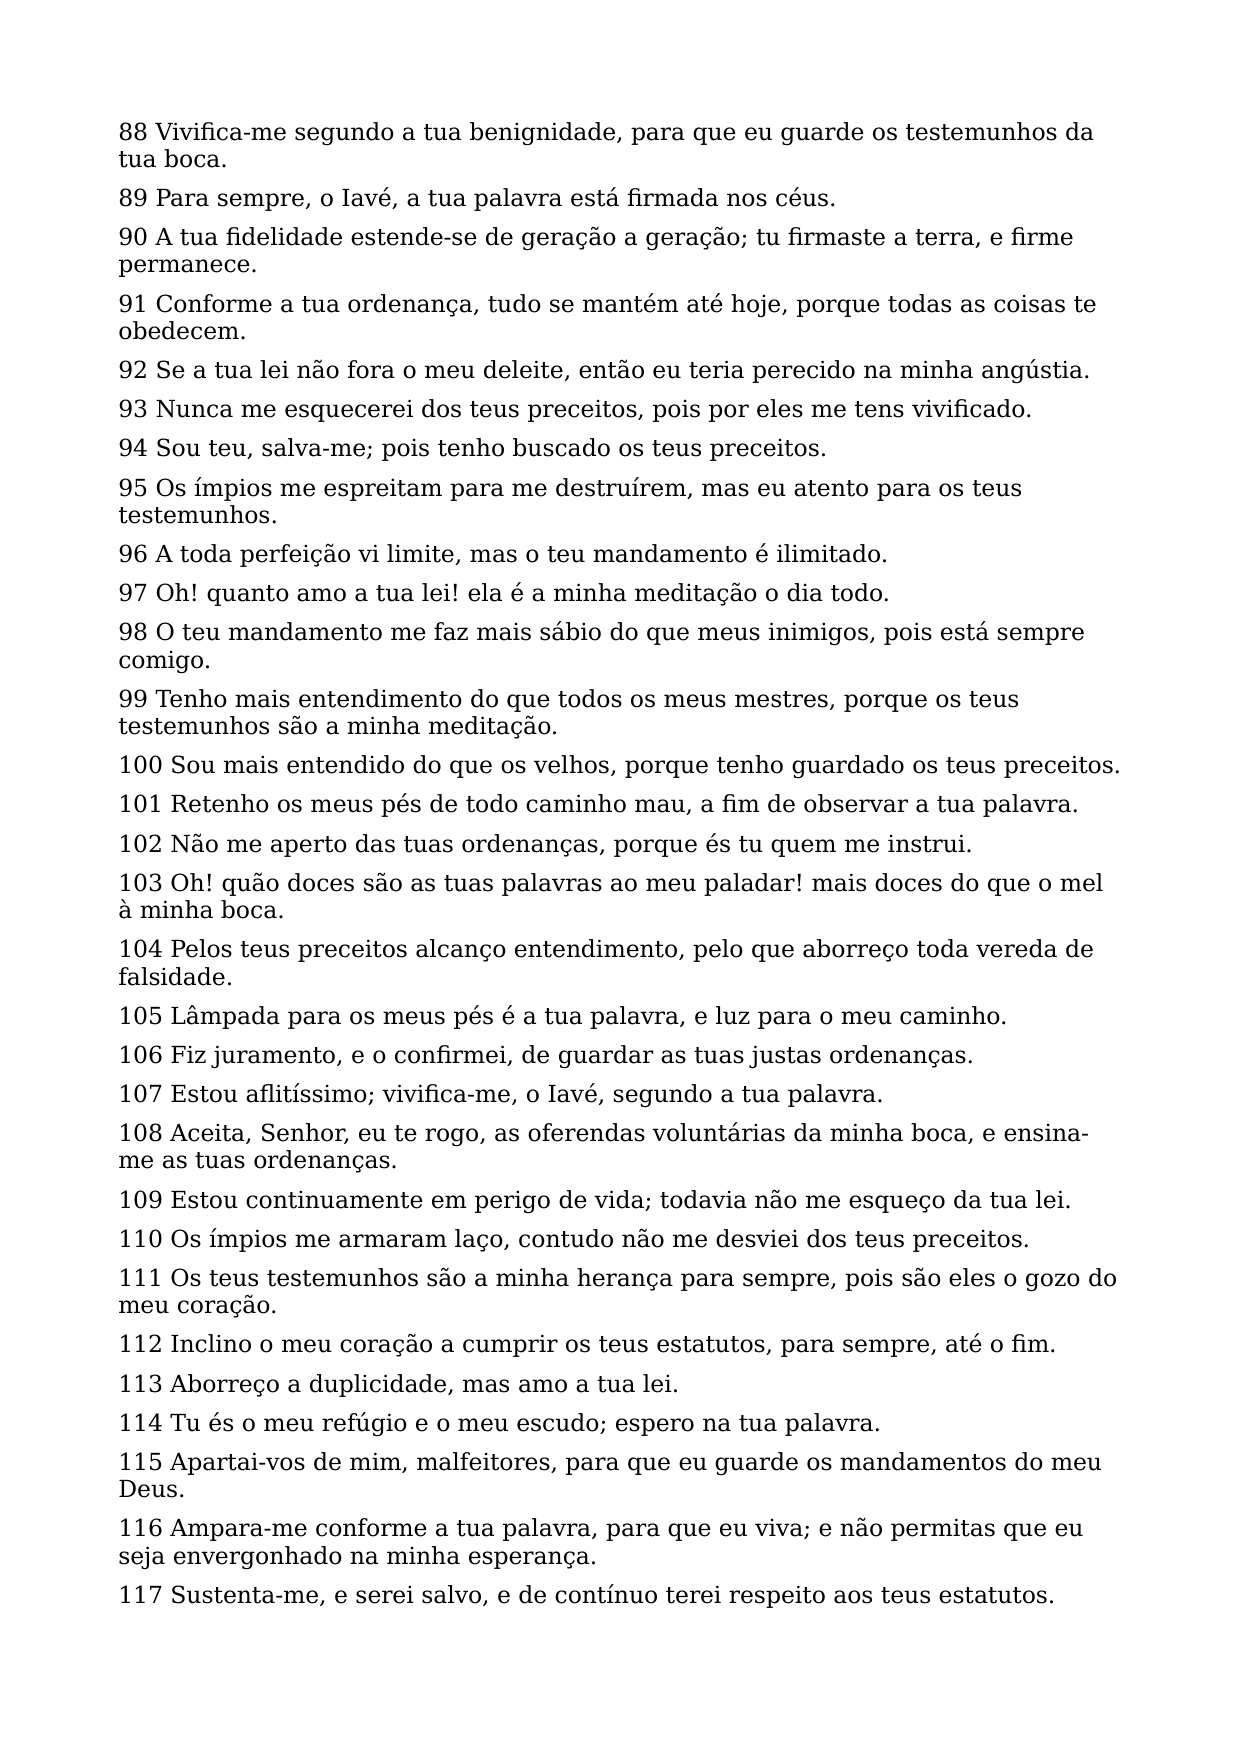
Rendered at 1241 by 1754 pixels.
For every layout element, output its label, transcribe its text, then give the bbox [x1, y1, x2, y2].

text 114 Tu és o meu refúgio e o meu escudo; espero na tua palavra. [118, 1409, 1122, 1437]
text 98 O teu mandamento me faz mais sábio do que meus inimigos, pois está sempre comigo. [118, 619, 1122, 673]
text 95 Os ímpios me espreitam para me destruírem, mas eu atento para os teus testemunhos. [118, 474, 1122, 529]
text 115 Apartai-vos de mim, malfeitores, para que eu guarde os mandamentos do meu Deus. [118, 1448, 1122, 1503]
text 102 Não me aperto das tuas ordenanças, porque és tu quem me instrui. [118, 830, 1122, 857]
text 101 Retenho os meus pés de todo caminho mau, a fim de observar a tua palavra. [118, 791, 1122, 818]
text 109 Estou continuamente em perigo de vida; todavia não me esqueço da tua lei. [118, 1186, 1122, 1213]
text 92 Se a tua lei não fora o meu deleite, então eu teria perecido na minha angústia. [118, 357, 1122, 384]
text 105 Lâmpada para os meus pés é a tua palavra, e luz para o meu caminho. [118, 1002, 1122, 1029]
text 110 Os ímpios me armaram laço, contudo não me desviei dos teus preceitos. [118, 1225, 1122, 1253]
text 97 Oh! quanto amo a tua lei! ela é a minha meditação o dia todo. [118, 580, 1122, 607]
text 104 Pelos teus preceitos alcanço entendimento, pelo que aborreço toda vereda de falsidade. [118, 936, 1122, 990]
text 99 Tenho mais entendimento do que todos os meus mestres, porque os teus testemunhos são a minha meditação. [118, 685, 1122, 740]
text 106 Fiz juramento, e o confirmei, de guardar as tuas justas ordenanças. [118, 1041, 1122, 1069]
text 107 Estou aflitíssimo; vivifica-me, o Iavé, segundo a tua palavra. [118, 1081, 1122, 1108]
text 96 A toda perfeição vi limite, mas o teu mandamento é ilimitado. [118, 541, 1122, 568]
text 91 Conforme a tua ordenança, tudo se mantém até hoje, porque todas as coisas te obedecem. [118, 290, 1122, 345]
text 116 Ampara-me conforme a tua palavra, para que eu viva; e não permitas que eu seja envergonhado na minha esperança. [118, 1515, 1122, 1569]
text 113 Aborreço a duplicidade, mas amo a tua lei. [118, 1370, 1122, 1397]
text 111 Os teus testemunhos são a minha herança para sempre, pois são eles o gozo do meu coração. [118, 1264, 1122, 1319]
text 93 Nunca me esquecerei dos teus preceitos, pois por eles me tens vivificado. [118, 396, 1122, 423]
text 94 Sou teu, salva-me; pois tenho buscado os teus preceitos. [118, 435, 1122, 462]
text 88 Vivifica-me segundo a tua benignidade, para que eu guarde os testemunhos da tua boca. [118, 118, 1122, 173]
text 117 Sustenta-me, e serei salvo, e de contínuo terei respeito aos teus estatutos. [118, 1581, 1122, 1609]
text 103 Oh! quão doces são as tuas palavras ao meu paladar! mais doces do que o mel à minha boca. [118, 869, 1122, 924]
text 100 Sou mais entendido do que os velhos, porque tenho guardado os teus preceitos. [118, 752, 1122, 779]
text 89 Para sempre, o Iavé, a tua palavra está firmada nos céus. [118, 184, 1122, 212]
text 108 Aceita, Senhor, eu te rogo, as oferendas voluntárias da minha boca, e ensina-me as tuas ordenanças. [118, 1120, 1122, 1174]
text 112 Inclino o meu coração a cumprir os teus estatutos, para sempre, até o fim. [118, 1331, 1122, 1358]
text 90 A tua fidelidade estende-se de geração a geração; tu firmaste a terra, e firme permanece. [118, 224, 1122, 278]
